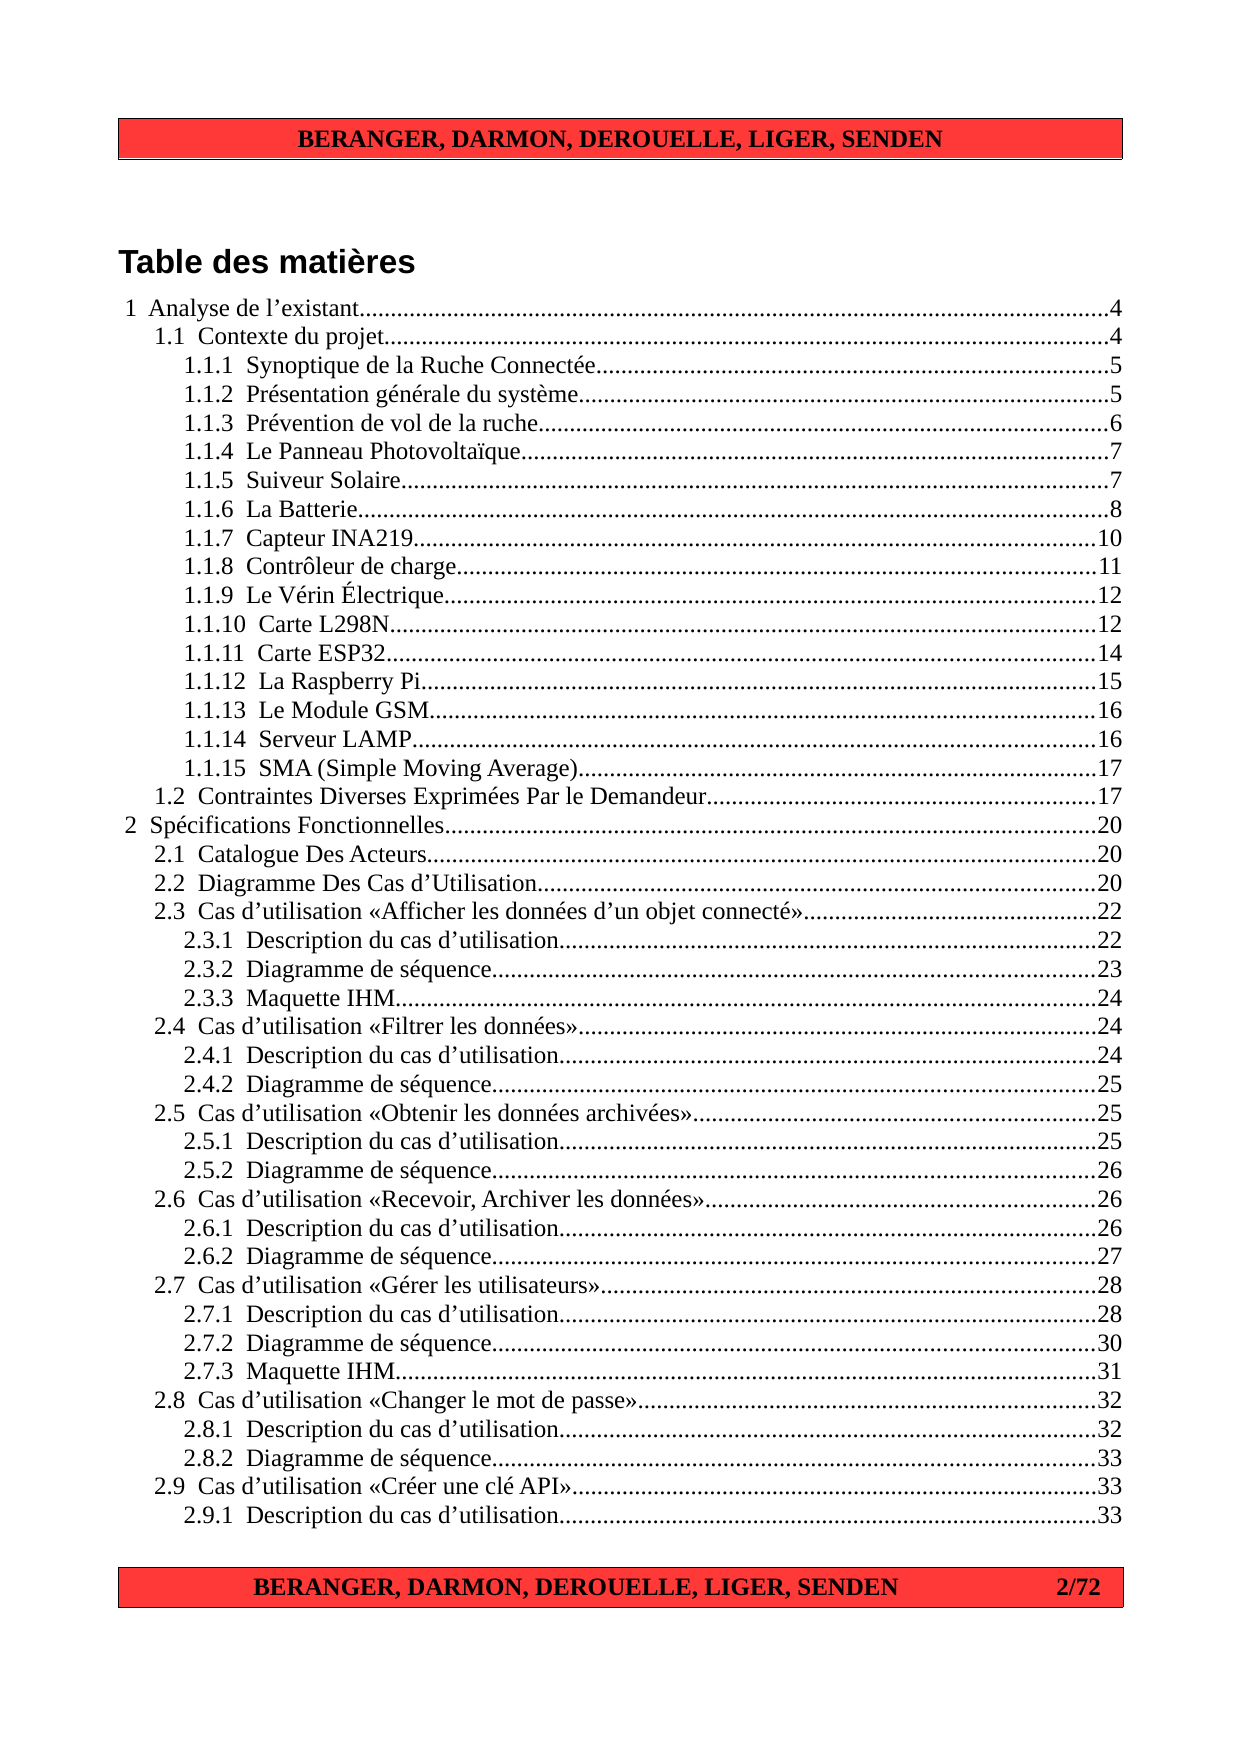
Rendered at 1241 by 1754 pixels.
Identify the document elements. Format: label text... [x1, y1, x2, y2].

text 1 Analyse de l’existant 4 [118, 293, 1122, 321]
text 2.7.3 Maquette IHM 31 [177, 1356, 1122, 1385]
text 1.1.4 Le Panneau Photovoltaïque 7 [177, 436, 1122, 465]
text 2.9 Cas d’utilisation «Créer une clé API» 33 [148, 1471, 1122, 1500]
text 1.1.9 Le Vérin Électrique 12 [177, 580, 1122, 609]
text 1.1.5 Suiveur Solaire 7 [177, 465, 1122, 494]
text 1.1.7 Capteur INA219 10 [177, 523, 1122, 551]
text 2.8 Cas d’utilisation «Changer le mot de passe» 32 [148, 1385, 1122, 1414]
text 1.2 Contraintes Diverses Exprimées Par le Demandeur 17 [148, 781, 1122, 810]
text 2.1 Catalogue Des Acteurs 20 [148, 839, 1122, 868]
text 1.1.2 Présentation générale du système 5 [177, 379, 1122, 408]
text 2.3.3 Maquette IHM 24 [177, 983, 1122, 1011]
text 1.1.12 La Raspberry Pi 15 [177, 666, 1122, 695]
text 1.1.8 Contrôleur de charge 11 [177, 551, 1122, 580]
text 2.4.2 Diagramme de séquence 25 [177, 1069, 1122, 1098]
text 2.6.2 Diagramme de séquence 27 [177, 1241, 1122, 1270]
text 1.1.6 La Batterie 8 [177, 494, 1122, 523]
text 1.1.13 Le Module GSM 16 [177, 695, 1122, 724]
text 2.5.1 Description du cas d’utilisation 25 [177, 1126, 1122, 1155]
text 2.6.1 Description du cas d’utilisation 26 [177, 1213, 1122, 1241]
text 2.3.2 Diagramme de séquence 23 [177, 954, 1122, 983]
text 1.1.1 Synoptique de la Ruche Connectée 5 [177, 350, 1122, 379]
text 2 Spécifications Fonctionnelles 20 [118, 810, 1122, 839]
text 2.7 Cas d’utilisation «Gérer les utilisateurs» 28 [148, 1270, 1122, 1299]
text 2.2 Diagramme Des Cas d’Utilisation 20 [148, 868, 1122, 896]
text 2.6 Cas d’utilisation «Recevoir, Archiver les données» 26 [148, 1184, 1122, 1213]
text 2.8.2 Diagramme de séquence 33 [177, 1443, 1122, 1471]
text 2.4 Cas d’utilisation «Filtrer les données» 24 [148, 1011, 1122, 1040]
text 2.5.2 Diagramme de séquence 26 [177, 1155, 1122, 1184]
text 1.1.11 Carte ESP32 14 [177, 638, 1122, 666]
text 1.1.3 Prévention de vol de la ruche 6 [177, 408, 1122, 436]
subtitle Table des matières [118, 242, 1122, 280]
text 2.3.1 Description du cas d’utilisation 22 [177, 925, 1122, 954]
text 1.1.15 SMA (Simple Moving Average) 17 [177, 753, 1122, 781]
text 2.5 Cas d’utilisation «Obtenir les données archivées» 25 [148, 1098, 1122, 1126]
text 2.7.2 Diagramme de séquence 30 [177, 1328, 1122, 1356]
text 2.7.1 Description du cas d’utilisation 28 [177, 1299, 1122, 1328]
text 1.1 Contexte du projet 4 [148, 321, 1122, 350]
text 2.8.1 Description du cas d’utilisation 32 [177, 1414, 1122, 1443]
text 2.4.1 Description du cas d’utilisation 24 [177, 1040, 1122, 1069]
text 1.1.10 Carte L298N 12 [177, 609, 1122, 638]
text 1.1.14 Serveur LAMP 16 [177, 724, 1122, 753]
text 2.9.1 Description du cas d’utilisation 33 [177, 1500, 1122, 1529]
text 2.3 Cas d’utilisation «Afficher les données d’un objet connecté» 22 [148, 896, 1122, 925]
